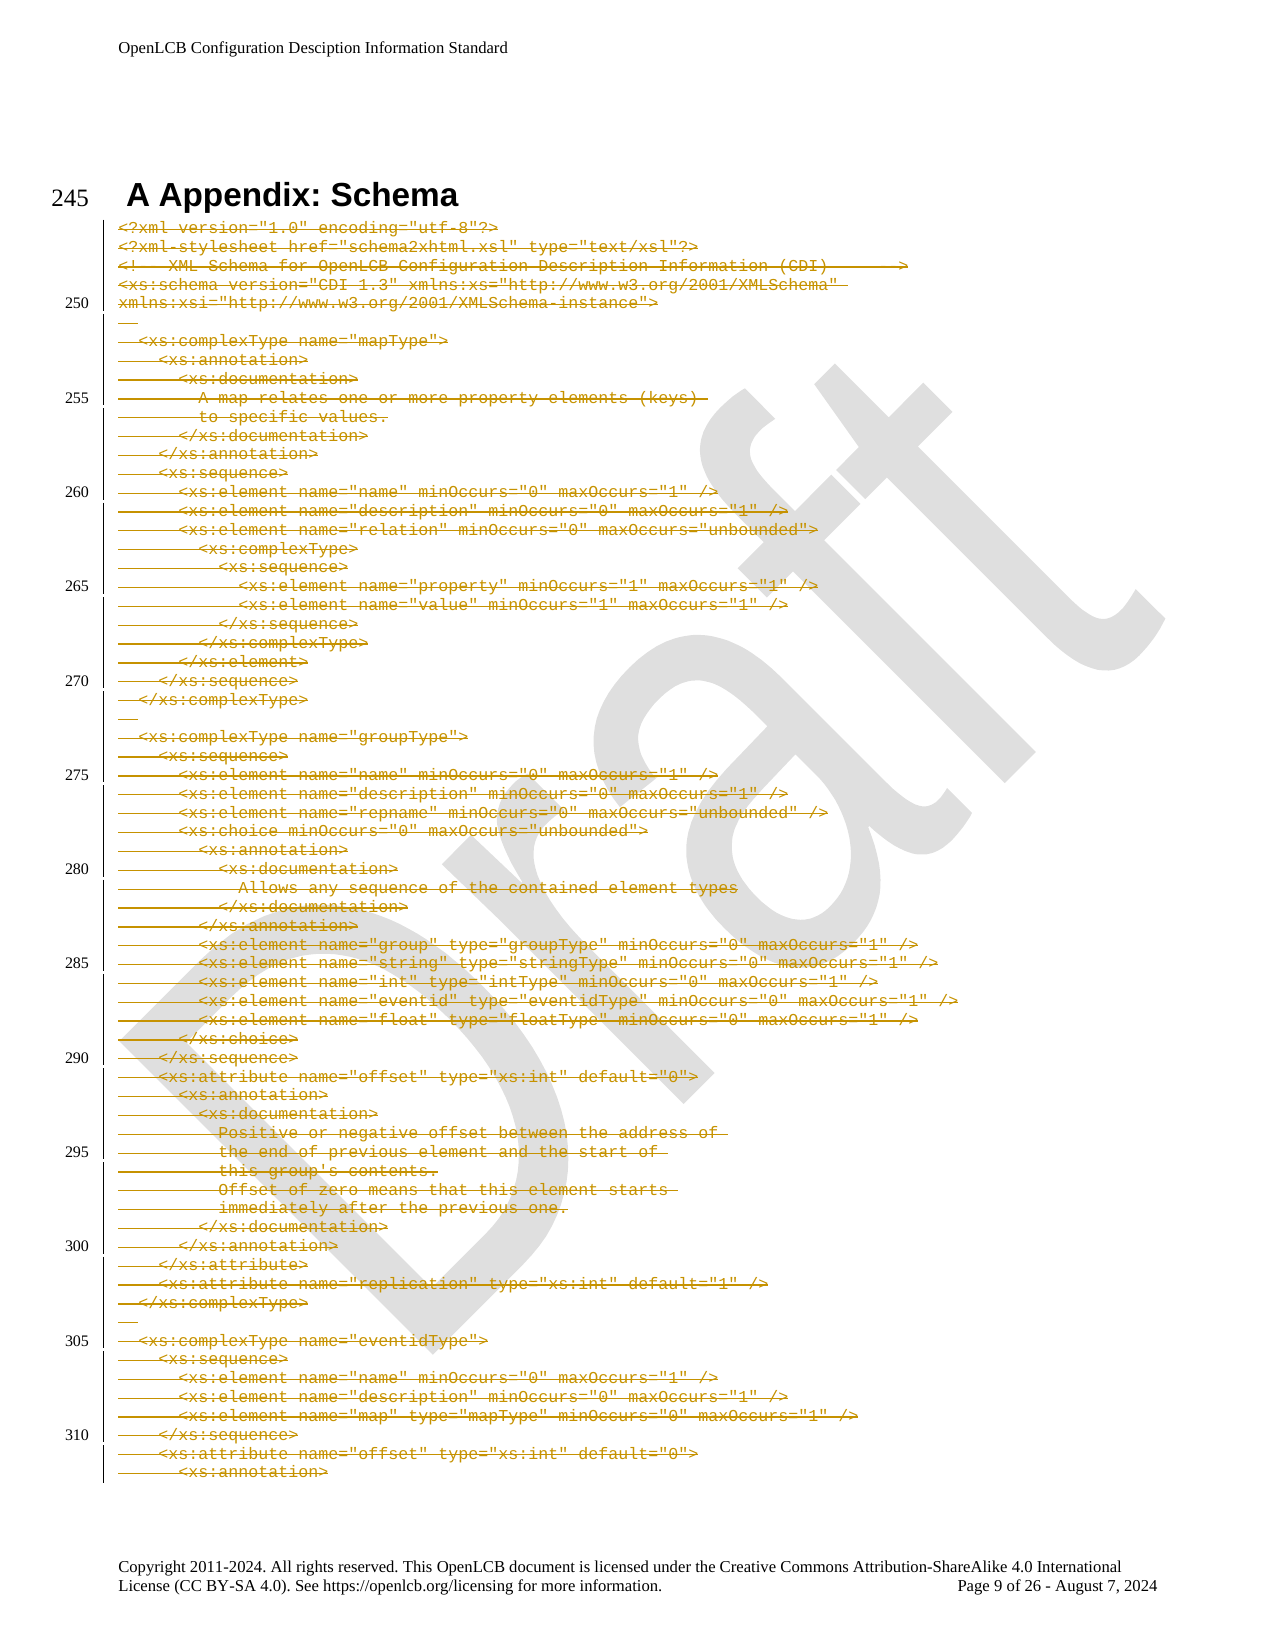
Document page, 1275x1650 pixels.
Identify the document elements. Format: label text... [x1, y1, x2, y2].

text <?xml version="1.0" encoding="utf-8"?> [118, 220, 1157, 238]
subtitle Appendix: Schema [118, 175, 1157, 213]
